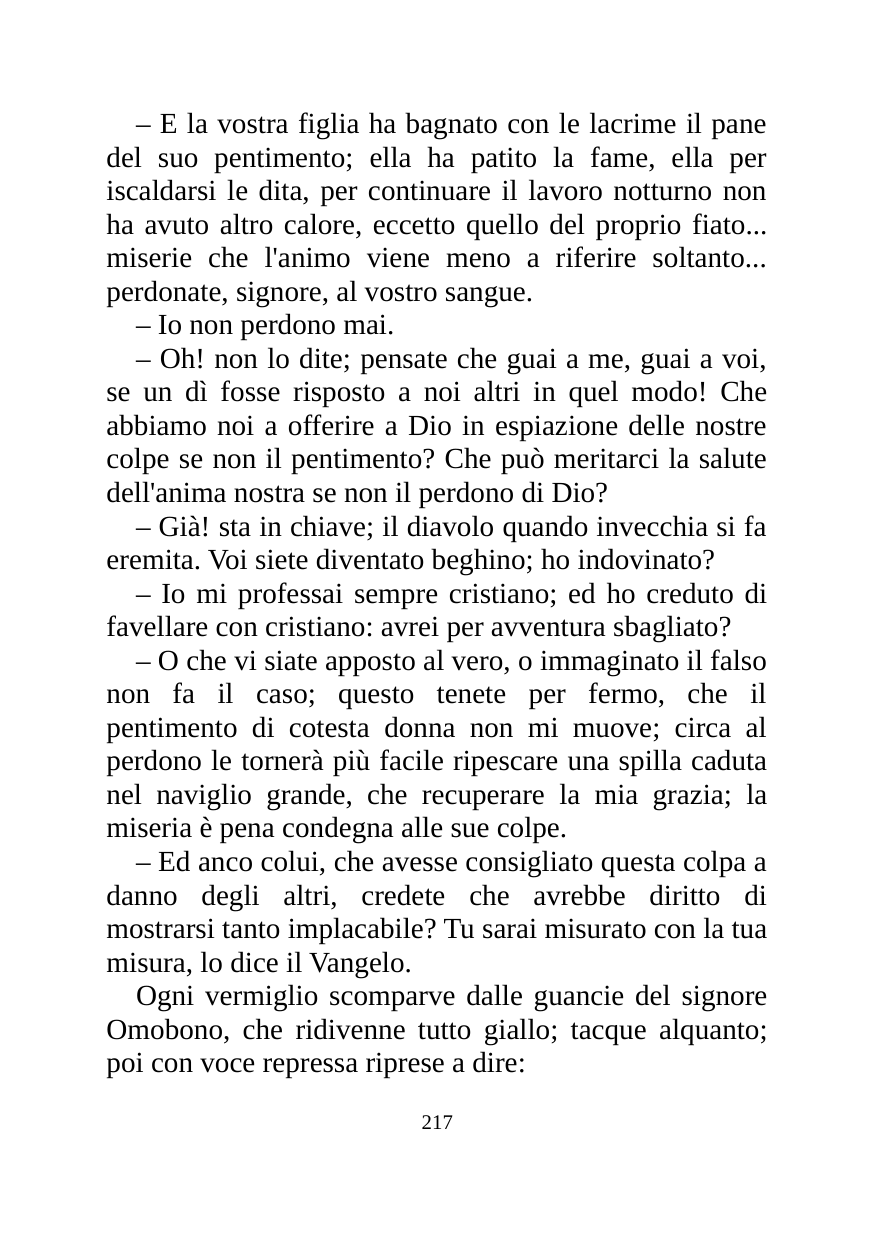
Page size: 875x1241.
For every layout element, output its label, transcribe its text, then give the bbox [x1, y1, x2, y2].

text – O che vi siate apposto al vero, o immaginato il falso non fa il caso; questo tenete per fermo, che il pentimento di cotesta donna non mi muove; circa al perdono le tornerà più facile ripescare una spilla caduta nel naviglio grande, che recuperare la mia grazia; la miseria è pena condegna alle sue colpe. [106, 643, 768, 844]
text – Io non perdono mai. [106, 307, 768, 341]
text Ogni vermiglio scomparve dalle guancie del signore Omobono, che ridivenne tutto giallo; tacque alquanto; poi con voce repressa riprese a dire: [106, 978, 768, 1079]
text – Oh! non lo dite; pensate che guai a me, guai a voi, se un dì fosse risposto a noi altri in quel modo! Che abbiamo noi a offerire a Dio in espiazione delle nostre colpe se non il pentimento? Che può meritarci la salute dell'anima nostra se non il perdono di Dio? [106, 341, 768, 509]
text – Io mi professai sempre cristiano; ed ho creduto di favellare con cristiano: avrei per avventura sbagliato? [106, 576, 768, 643]
text – Ed anco colui, che avesse consigliato questa colpa a danno degli altri, credete che avrebbe diritto di mostrarsi tanto implacabile? Tu sarai misurato con la tua misura, lo dice il Vangelo. [106, 844, 768, 978]
text – Già! sta in chiave; il diavolo quando invecchia si fa eremita. Voi siete diventato beghino; ho indovinato? [106, 509, 768, 576]
text – E la vostra figlia ha bagnato con le lacrime il pane del suo pentimento; ella ha patito la fame, ella per iscaldarsi le dita, per continuare il lavoro notturno non ha avuto altro calore, eccetto quello del proprio fiato... miserie che l'animo viene meno a riferire soltanto... perdonate, signore, al vostro sangue. [106, 106, 768, 307]
